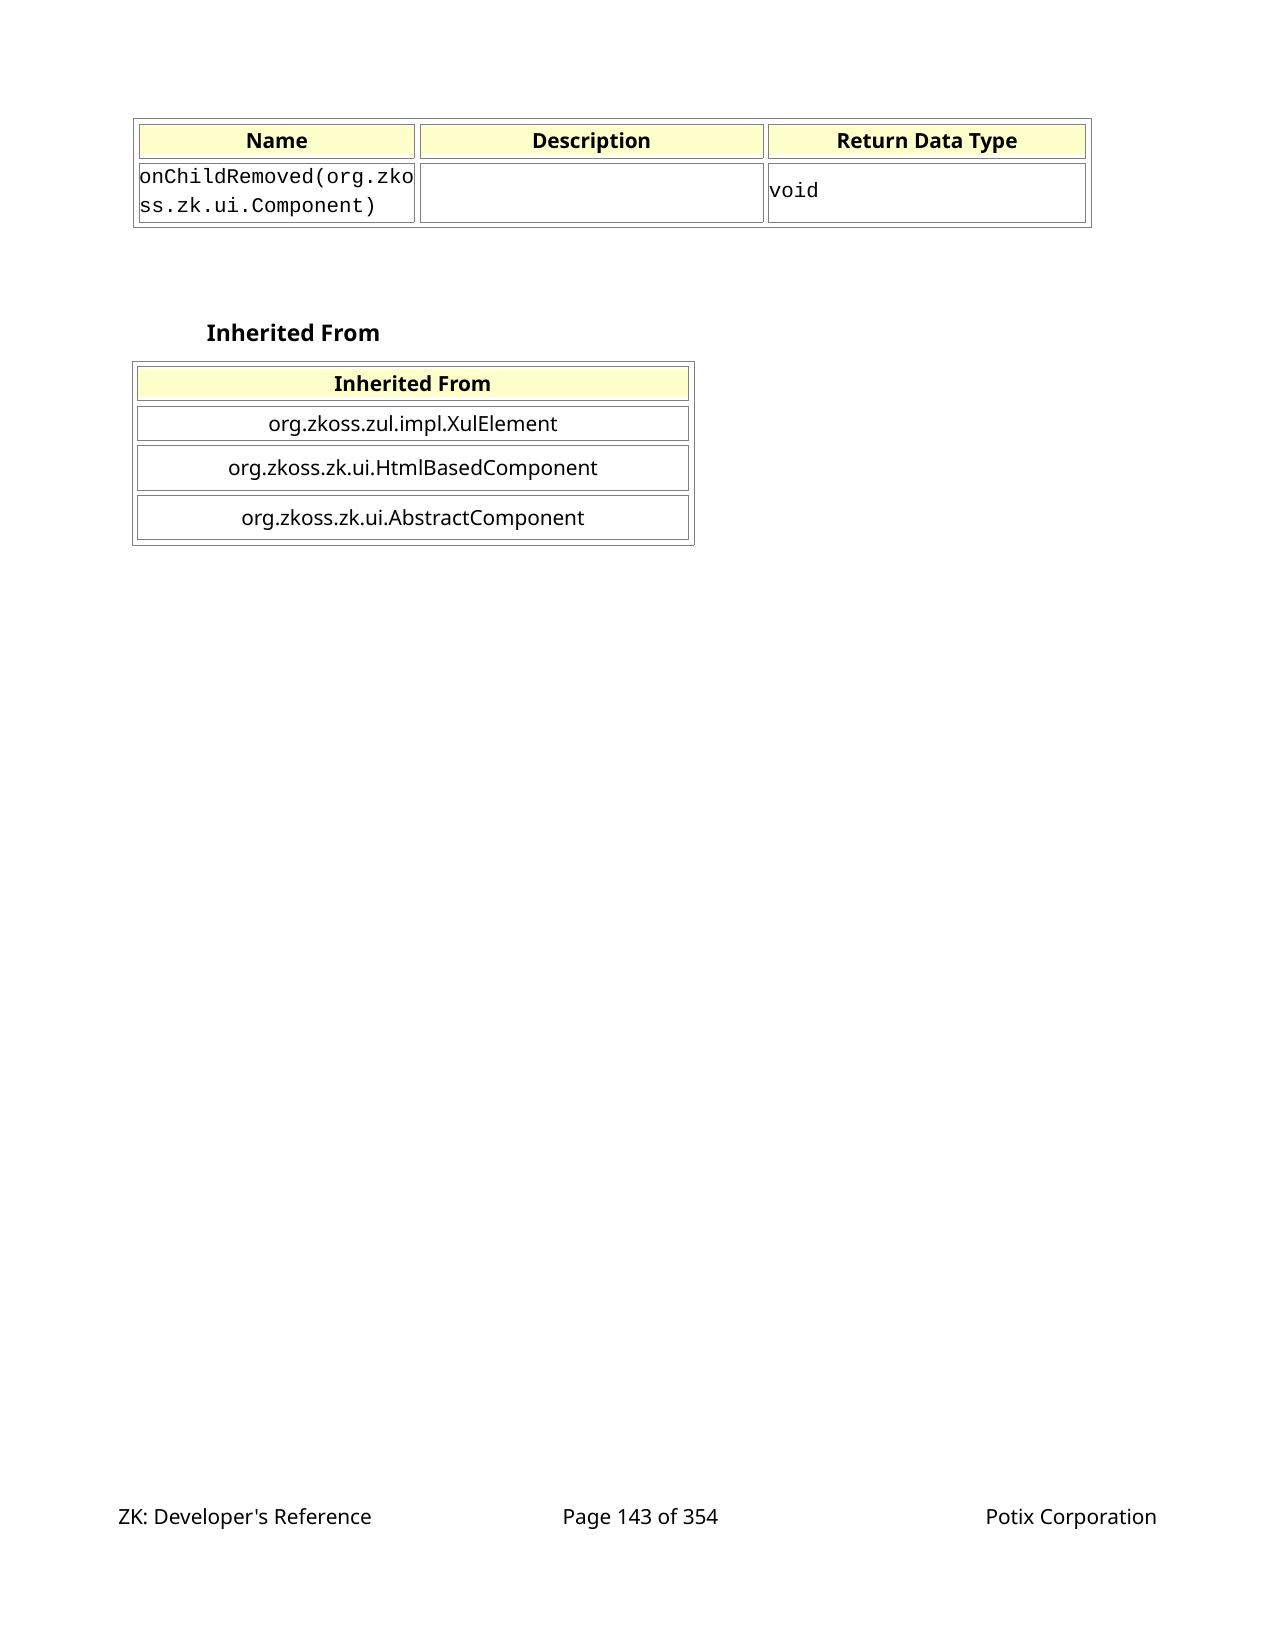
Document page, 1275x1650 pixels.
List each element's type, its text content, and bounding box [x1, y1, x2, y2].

table_cell org.zkoss.zk.ui.HtmlBasedComponent [134, 440, 691, 489]
table_header Return Data Type [766, 119, 1088, 158]
table_cell [417, 158, 766, 222]
table_header Inherited From [134, 362, 691, 400]
table_cell void [766, 158, 1088, 222]
subtitle Inherited From [207, 317, 1157, 348]
table_cell org.zkoss.zk.ui.AbstractComponent [134, 490, 691, 539]
table_cell [421, 164, 763, 222]
table_cell org.zkoss.zul.impl.XulElement [134, 400, 691, 440]
table_header Name [136, 119, 417, 158]
table_cell onChildRemoved(org.zkoss.zk.ui.Component) [136, 158, 417, 222]
table_header Description [417, 119, 766, 158]
